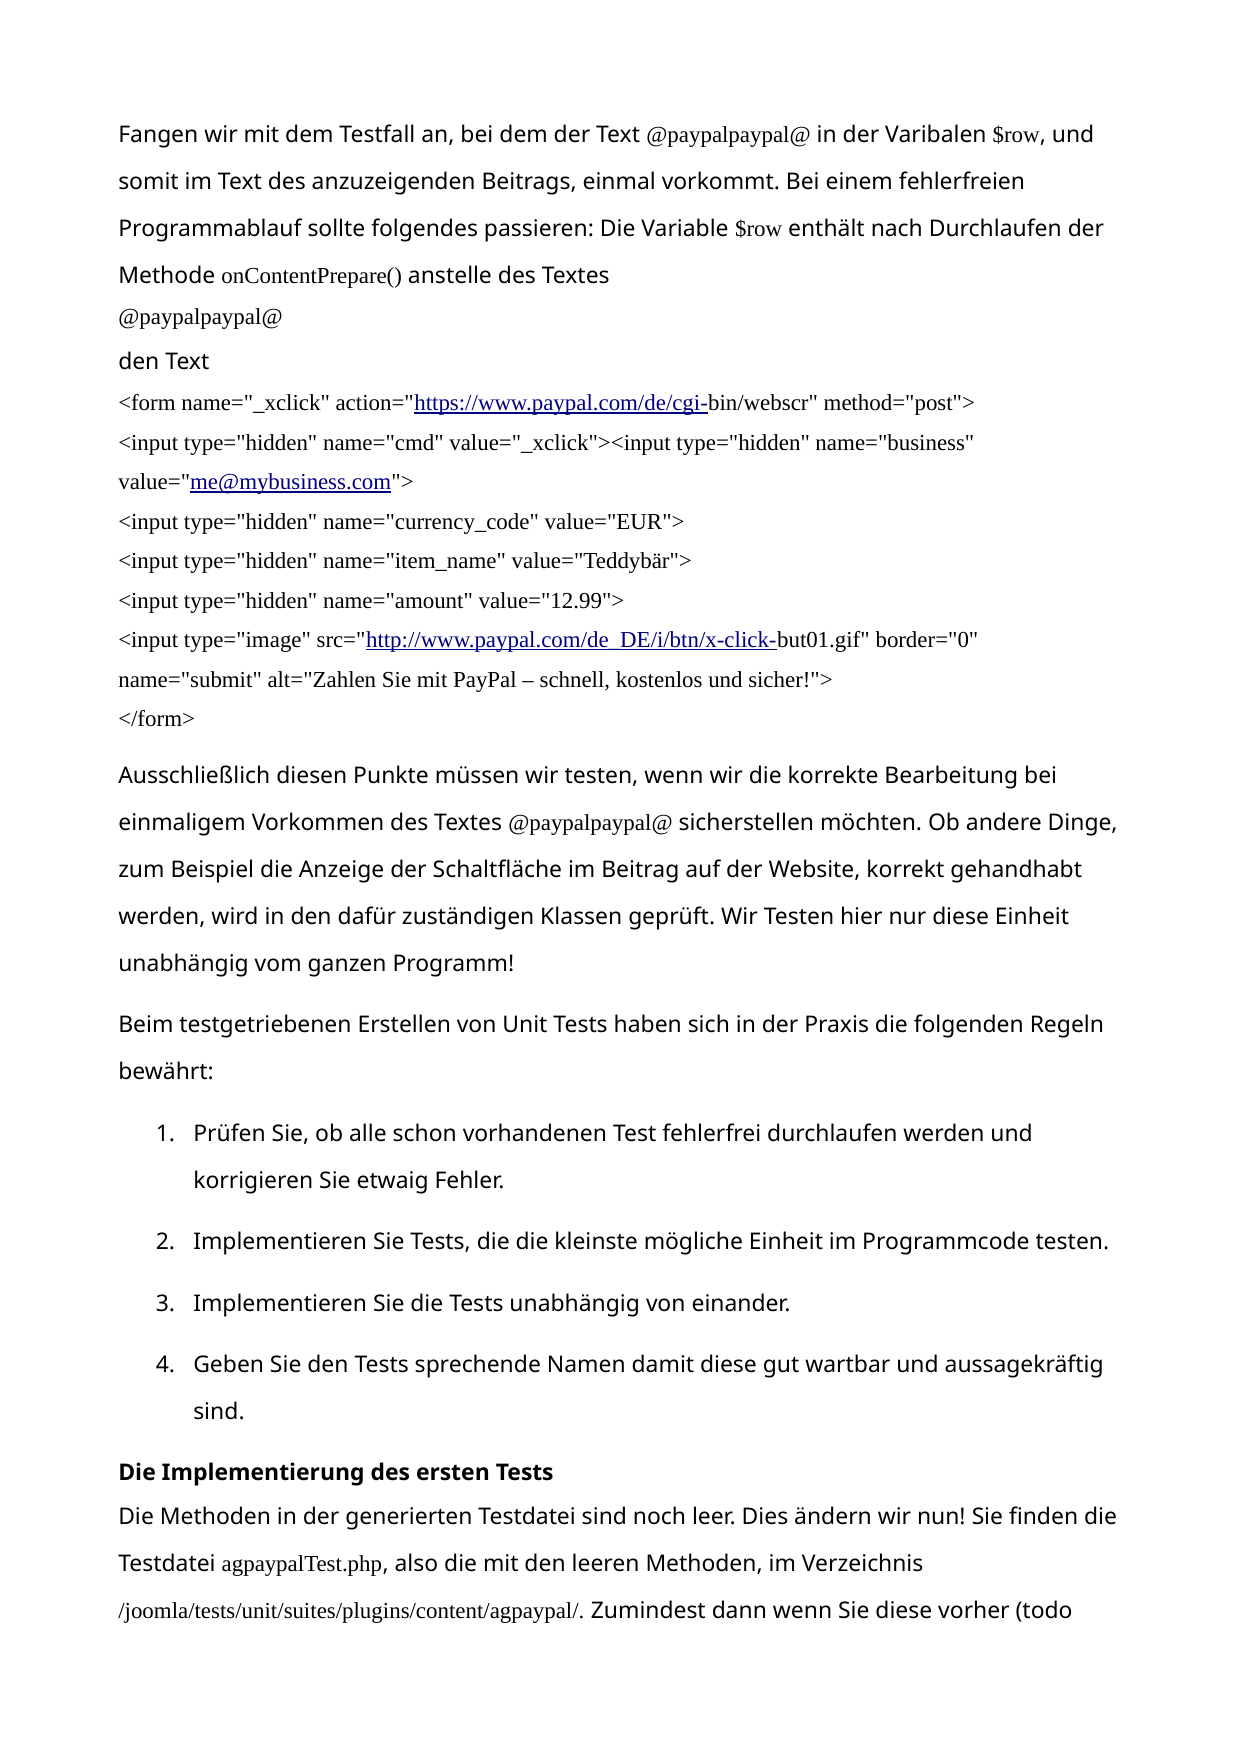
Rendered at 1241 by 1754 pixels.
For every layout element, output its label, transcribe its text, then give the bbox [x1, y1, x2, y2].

text Die Methoden in der generierten Testdatei sind noch leer. Dies ändern wir nun! Sie finden die Testdatei agpaypalTest.php, also die mit den leeren Methoden, im Verzeichnis /joomla/tests/unit/suites/plugins/content/agpaypal/. Zumindest dann wenn Sie diese vorher (todo [118, 1500, 1122, 1625]
text Beim testgetriebenen Erstellen von Unit Tests haben sich in der Praxis die folgenden Regeln bewährt: [118, 1008, 1122, 1086]
subtitle Die Implementierung des ersten Tests [118, 1456, 1122, 1487]
list Implementieren Sie die Tests unabhängig von einander. [156, 1286, 1122, 1318]
list Prüfen Sie, ob alle schon vorhandenen Test fehlerfrei durchlaufen werden und korrigieren Sie etwaig Fehler. [156, 1117, 1122, 1195]
list Implementieren Sie Tests, die die kleinste mögliche Einheit im Programmcode testen. [156, 1225, 1122, 1256]
list Geben Sie den Tests sprechende Namen damit diese gut wartbar und aussagekräftig sind. [156, 1348, 1122, 1426]
text Ausschließlich diesen Punkte müssen wir testen, wenn wir die korrekte Bearbeitung bei einmaligem Vorkommen des Textes @paypalpaypal@ sicherstellen möchten. Ob andere Dinge, zum Beispiel die Anzeige der Schaltfläche im Beitrag auf der Website, korrekt gehandhabt werden, wird in den dafür zuständigen Klassen geprüft. Wir Testen hier nur diese Einheit unabhängig vom ganzen Programm! [118, 759, 1122, 978]
text Fangen wir mit dem Testfall an, bei dem der Text @paypalpaypal@ in der Varibalen $row, und somit im Text des anzuzeigenden Beitrags, einmal vorkommt. Bei einem fehlerfreien Programmablauf sollte folgendes passieren: Die Variable $row enthält nach Durchlaufen der Methode onContentPrepare() anstelle des Textes @paypalpaypal@ den Text <form name="_xclick" action="https://www.paypal.com/de/cgi-bin/webscr" method="post"> <input type="hidden" name="cmd" value="_xclick"><input type="hidden" name="business" value="me@mybusiness.com"> <input type="hidden" name="currency_code" value="EUR"> <input type="hidden" name="item_name" value="Teddybär"> <input type="hidden" name="amount" value="12.99"> <input type="image" src="http://www.paypal.com/de_DE/i/btn/x-click-but01.gif" border="0" name="submit" alt="Zahlen Sie mit PayPal – schnell, kostenlos und sicher!"> </form> [118, 118, 1122, 732]
